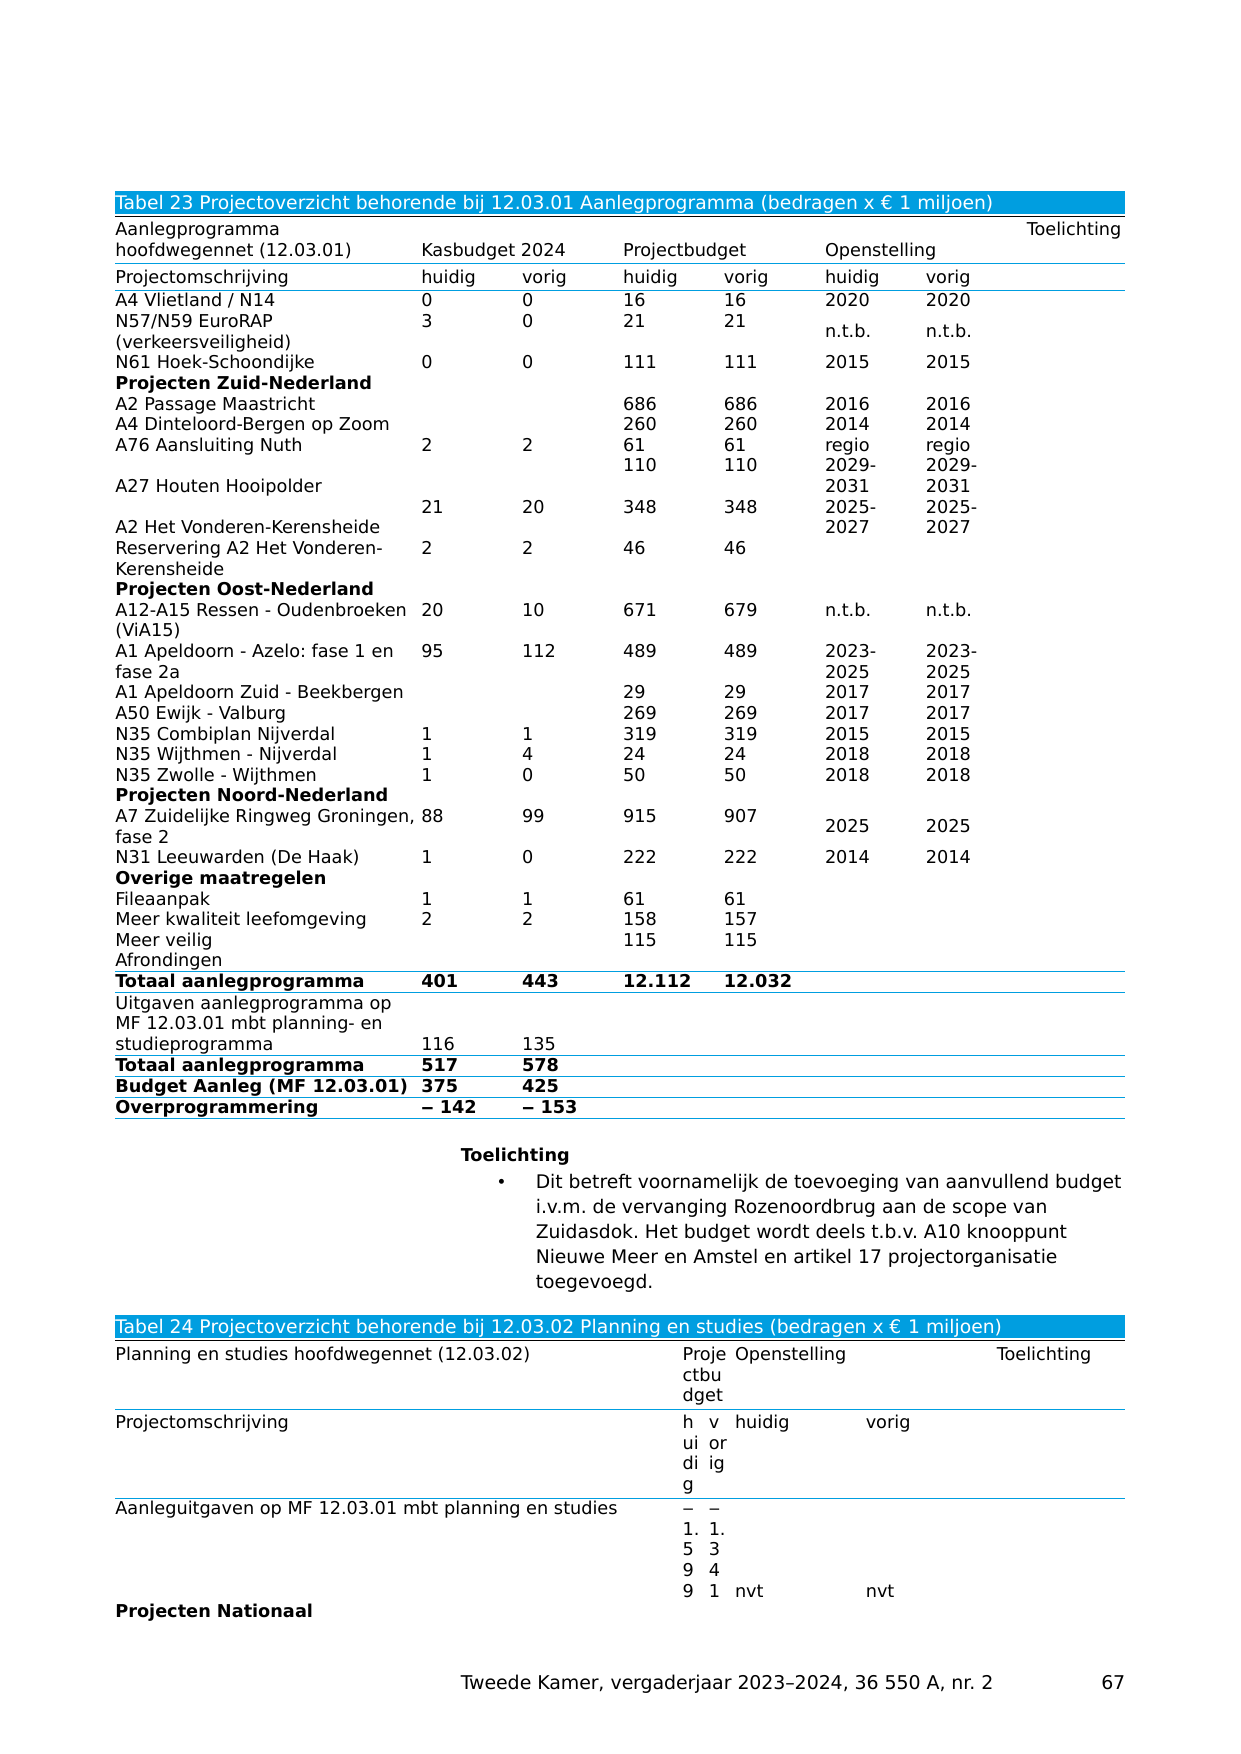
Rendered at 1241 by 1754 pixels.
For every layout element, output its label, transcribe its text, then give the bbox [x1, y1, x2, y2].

table_cell [994, 1410, 1125, 1497]
table_cell 2015 [923, 724, 1024, 744]
table_cell 29 [721, 682, 822, 703]
table_cell Openstelling [732, 1341, 994, 1409]
table_cell [519, 414, 620, 435]
table_cell N31 Leeuwarden (De Haak) [115, 847, 418, 868]
table_cell [923, 785, 1024, 806]
table_cell Projecten Oost-Nederland [115, 579, 418, 600]
table_cell 489 [721, 641, 822, 682]
table_cell vorig [863, 1410, 994, 1497]
table_cell 679 [721, 600, 822, 641]
table_cell 2029-2031 [822, 455, 923, 497]
table_cell 319 [721, 724, 822, 744]
table_cell [418, 682, 519, 703]
table_cell 260 [620, 414, 721, 435]
table_cell 269 [721, 703, 822, 723]
table_cell [1024, 352, 1125, 373]
table_cell ‒ 153 [519, 1098, 620, 1118]
table_cell 443 [519, 972, 620, 992]
table_cell A4 Dinteloord-Bergen op Zoom [115, 414, 418, 435]
table_cell vorig [721, 264, 822, 290]
table_cell Projecten Nationaal [115, 1601, 679, 1622]
table_cell 2014 [923, 847, 1024, 868]
table_cell [1024, 930, 1125, 950]
table_cell [620, 868, 721, 888]
table_cell 2016 [822, 394, 923, 414]
table_cell [822, 909, 923, 930]
table_cell 2017 [822, 682, 923, 703]
table_cell [418, 455, 519, 497]
table_cell 110 [721, 455, 822, 497]
table_cell [994, 1499, 1125, 1601]
table_cell Overige maatregelen [115, 868, 418, 888]
table_cell n.t.b. [923, 600, 1024, 641]
table_cell Totaal aanlegprogramma [115, 1056, 418, 1076]
table_cell 2015 [822, 724, 923, 744]
table_cell [519, 579, 620, 600]
table_cell 29 [620, 682, 721, 703]
table_cell [822, 785, 923, 806]
table_cell N57/N59 EuroRAP (verkeersveiligheid) [115, 311, 418, 352]
table_cell [923, 930, 1024, 950]
table_cell [923, 1077, 1024, 1097]
table_cell [418, 703, 519, 723]
table_cell 95 [418, 641, 519, 682]
table_cell Meer kwaliteit leefomgeving [115, 909, 418, 930]
table_cell 2 [519, 909, 620, 930]
table_cell [923, 972, 1024, 992]
table_cell [721, 579, 822, 600]
table_cell 12.032 [721, 972, 822, 992]
table_cell 2017 [923, 682, 1024, 703]
table_cell [1024, 291, 1125, 311]
table_cell 0 [519, 765, 620, 785]
table_cell [620, 1098, 721, 1118]
table_cell [923, 950, 1024, 971]
table_cell n.t.b. [822, 311, 923, 352]
table_cell 686 [721, 394, 822, 414]
table_cell N35 Zwolle - Wijthmen [115, 765, 418, 785]
table_cell [721, 373, 822, 393]
table_cell [620, 950, 721, 971]
table_cell 915 [620, 806, 721, 847]
table_cell Projecten Noord-Nederland [115, 785, 418, 806]
table_cell Budget Aanleg (MF 12.03.01) [115, 1077, 418, 1097]
table_cell Aanlegprogramma hoofdwegennet (12.03.01) [115, 217, 418, 263]
table_cell [923, 1098, 1024, 1118]
table_cell [1024, 889, 1125, 909]
table_cell 2015 [822, 352, 923, 373]
table_cell [863, 1601, 994, 1622]
table_cell 2 [418, 538, 519, 579]
table_cell ‒ 1.599 [680, 1499, 706, 1601]
table_cell [1024, 1077, 1125, 1097]
table_cell Openstelling [822, 217, 1024, 263]
table_cell 2014 [923, 414, 1024, 435]
table_cell 50 [620, 765, 721, 785]
list Dit betreft voornamelijk de toevoeging van aanvullend budget i.v.m. de vervanging Rozenoordbrug aan de scope van Zuidasdok. Het budget wordt deels t.b.v. A10 knooppunt Nieuwe Meer en Amstel en artikel 17 projectorganisatie toegevoegd. [498, 1168, 1125, 1293]
table_cell 20 [418, 600, 519, 641]
table_cell [1024, 847, 1125, 868]
table_cell 222 [620, 847, 721, 868]
table_cell [822, 1098, 923, 1118]
table_cell [620, 579, 721, 600]
table_cell 2020 [923, 291, 1024, 311]
table_cell [1024, 724, 1125, 744]
table_cell 157 [721, 909, 822, 930]
table_cell Toelichting [994, 1341, 1125, 1409]
table_cell 46 [721, 538, 822, 579]
table_cell [822, 373, 923, 393]
table_cell [1024, 703, 1125, 723]
table_cell 21 [721, 311, 822, 352]
table_cell 112 [519, 641, 620, 682]
table_cell Totaal aanlegprogramma [115, 972, 418, 992]
table_cell [519, 785, 620, 806]
table_cell [519, 868, 620, 888]
table_cell [923, 579, 1024, 600]
table_cell [1024, 972, 1125, 992]
table_cell [1024, 641, 1125, 682]
table_cell [923, 373, 1024, 393]
table_cell [418, 785, 519, 806]
table_cell regio [923, 435, 1024, 455]
table_cell 425 [519, 1077, 620, 1097]
table_cell Overprogrammering [115, 1098, 418, 1118]
table_cell [1024, 373, 1125, 393]
table_cell A2 Het Vonderen-Kerensheide [115, 497, 418, 538]
table_cell [1024, 497, 1125, 538]
table_cell 1 [418, 744, 519, 765]
table_cell 50 [721, 765, 822, 785]
table_cell [620, 373, 721, 393]
table_cell [1024, 579, 1125, 600]
table_cell [822, 972, 923, 992]
table_cell [1024, 1098, 1125, 1118]
table_cell 61 [721, 435, 822, 455]
table_cell Planning en studies hoofdwegennet (12.03.02) [115, 1341, 679, 1409]
table_cell [721, 993, 822, 1054]
table_cell 375 [418, 1077, 519, 1097]
table_cell [822, 1077, 923, 1097]
table_cell 348 [721, 497, 822, 538]
table_cell 61 [721, 889, 822, 909]
table_cell [1024, 744, 1125, 765]
table_cell 111 [620, 352, 721, 373]
table_cell A1 Apeldoorn Zuid - Beekbergen [115, 682, 418, 703]
table_cell [418, 414, 519, 435]
table_cell 2018 [822, 744, 923, 765]
table_cell 2025 [923, 806, 1024, 847]
table_cell [923, 868, 1024, 888]
table_cell [923, 993, 1024, 1054]
table_cell [822, 889, 923, 909]
table_cell 1 [519, 724, 620, 744]
table_cell [721, 1077, 822, 1097]
table_cell Projectomschrijving [115, 1410, 679, 1497]
table_cell [1024, 682, 1125, 703]
table_cell Projecten Zuid-Nederland [115, 373, 418, 393]
table_cell [418, 930, 519, 950]
table_cell 2025-2027 [822, 497, 923, 538]
table_cell n.t.b. [923, 311, 1024, 352]
table_cell 88 [418, 806, 519, 847]
table_cell 2 [519, 435, 620, 455]
table_cell 1 [519, 889, 620, 909]
table_cell 10 [519, 600, 620, 641]
table_cell [721, 868, 822, 888]
table_cell vorig [519, 264, 620, 290]
table_cell [822, 1056, 923, 1076]
table_cell 2029-2031 [923, 455, 1024, 497]
table_cell 4 [519, 744, 620, 765]
table_cell [1024, 868, 1125, 888]
table_cell 2018 [923, 744, 1024, 765]
table_cell 2020 [822, 291, 923, 311]
table_cell 2014 [822, 847, 923, 868]
table_cell [923, 909, 1024, 930]
table_cell 12.112 [620, 972, 721, 992]
table_cell Afrondingen [115, 950, 418, 971]
table_cell n.t.b. [822, 600, 923, 641]
table_cell 2018 [822, 765, 923, 785]
table_cell [1024, 909, 1125, 930]
table_cell huidig [418, 264, 519, 290]
table_cell [418, 579, 519, 600]
table_cell [1024, 950, 1125, 971]
table_cell 2 [418, 435, 519, 455]
table_cell 16 [620, 291, 721, 311]
table_cell 21 [620, 311, 721, 352]
table_cell Toelichting [1024, 217, 1125, 263]
table_cell 21 [418, 497, 519, 538]
table_cell [519, 455, 620, 497]
table_cell 116 [418, 993, 519, 1054]
table_cell 24 [620, 744, 721, 765]
table_cell 2 [519, 538, 620, 579]
table_cell 16 [721, 291, 822, 311]
table_cell regio [822, 435, 923, 455]
table_cell [680, 1601, 706, 1622]
table_cell A2 Passage Maastricht [115, 394, 418, 414]
table_cell 2016 [923, 394, 1024, 414]
table_cell [822, 993, 923, 1054]
table_cell huidig [620, 264, 721, 290]
table_cell A12-A15 Ressen - Oudenbroeken (ViA15) [115, 600, 418, 641]
table_cell A50 Ewijk - Valburg [115, 703, 418, 723]
table_cell [732, 1601, 863, 1622]
table_cell 2025 [822, 806, 923, 847]
table_cell [1024, 806, 1125, 847]
table_cell 20 [519, 497, 620, 538]
table_cell 0 [418, 352, 519, 373]
table_cell huidig [822, 264, 923, 290]
table_cell 1 [418, 889, 519, 909]
table_cell [923, 889, 1024, 909]
table_cell Fileaanpak [115, 889, 418, 909]
table_cell [923, 1056, 1024, 1076]
table_cell [822, 950, 923, 971]
table_cell 1 [418, 847, 519, 868]
table_cell 24 [721, 744, 822, 765]
table_cell 158 [620, 909, 721, 930]
table_cell [418, 950, 519, 971]
table_cell 1 [418, 765, 519, 785]
table_cell [706, 1601, 732, 1622]
table_cell [519, 373, 620, 393]
table_cell 907 [721, 806, 822, 847]
table_cell Uitgaven aanlegprogramma op MF 12.03.01 mbt planning- en studieprogramma [115, 993, 418, 1054]
table_cell 2 [418, 909, 519, 930]
table_cell 2023-2025 [822, 641, 923, 682]
table_cell 671 [620, 600, 721, 641]
table_cell [1024, 1056, 1125, 1076]
table_cell [418, 373, 519, 393]
table_cell ‒ 1.341 [706, 1499, 732, 1601]
table_cell Projectbudget [620, 217, 822, 263]
table_cell [721, 950, 822, 971]
table_cell A1 Apeldoorn - Azelo: fase 1 en fase 2a [115, 641, 418, 682]
table_cell 0 [418, 291, 519, 311]
table_cell [994, 1601, 1125, 1622]
table_cell [1024, 264, 1125, 290]
table_cell vorig [706, 1410, 732, 1497]
table_cell Projectbudget [680, 1341, 732, 1409]
table_cell [1024, 394, 1125, 414]
table_cell 2025-2027 [923, 497, 1024, 538]
table_cell 578 [519, 1056, 620, 1076]
table_cell 2023-2025 [923, 641, 1024, 682]
table_cell 2017 [822, 703, 923, 723]
table_cell nvt [863, 1499, 994, 1601]
table_cell [519, 950, 620, 971]
table_cell huidig [680, 1410, 706, 1497]
table_cell [1024, 600, 1125, 641]
table_cell [1024, 538, 1125, 579]
table_cell 110 [620, 455, 721, 497]
table_cell 348 [620, 497, 721, 538]
table_cell [418, 394, 519, 414]
table_cell 401 [418, 972, 519, 992]
table_cell [1024, 414, 1125, 435]
table_cell 61 [620, 889, 721, 909]
table_cell 1 [418, 724, 519, 744]
table_cell Projectomschrijving [115, 264, 418, 290]
table_cell [620, 785, 721, 806]
table_cell N61 Hoek-Schoondijke [115, 352, 418, 373]
table_cell 489 [620, 641, 721, 682]
table_cell 2015 [923, 352, 1024, 373]
table_cell 115 [620, 930, 721, 950]
table_cell [923, 538, 1024, 579]
table_cell [1024, 311, 1125, 352]
table_cell 135 [519, 993, 620, 1054]
table_cell [822, 538, 923, 579]
table_cell 3 [418, 311, 519, 352]
table_cell 2017 [923, 703, 1024, 723]
table_cell vorig [923, 264, 1024, 290]
table_cell [1024, 765, 1125, 785]
table_cell 2014 [822, 414, 923, 435]
table_cell 0 [519, 847, 620, 868]
table_cell [721, 785, 822, 806]
table_cell Aanleguitgaven op MF 12.03.01 mbt planning en studies [115, 1499, 679, 1601]
table_cell [1024, 435, 1125, 455]
table_cell [620, 993, 721, 1054]
table_cell Reservering A2 Het Vonderen-Kerensheide [115, 538, 418, 579]
table_cell 2018 [923, 765, 1024, 785]
table_cell 46 [620, 538, 721, 579]
table_cell 61 [620, 435, 721, 455]
table_cell 260 [721, 414, 822, 435]
table_cell 111 [721, 352, 822, 373]
table_cell [822, 868, 923, 888]
table_cell nvt [732, 1499, 863, 1601]
table_cell [519, 682, 620, 703]
table_cell [721, 1098, 822, 1118]
table_cell [519, 930, 620, 950]
table_cell 0 [519, 352, 620, 373]
table_cell N35 Combiplan Nijverdal [115, 724, 418, 744]
table_cell 686 [620, 394, 721, 414]
table_cell A7 Zuidelijke Ringweg Groningen, fase 2 [115, 806, 418, 847]
table_cell [822, 579, 923, 600]
table_cell [822, 930, 923, 950]
table_cell [1024, 785, 1125, 806]
table_cell A76 Aansluiting Nuth [115, 435, 418, 455]
table_cell [1024, 455, 1125, 497]
table_cell 0 [519, 291, 620, 311]
table_cell N35 Wijthmen - Nijverdal [115, 744, 418, 765]
table_cell huidig [732, 1410, 863, 1497]
table_cell 517 [418, 1056, 519, 1076]
table_cell [519, 703, 620, 723]
table_cell [1024, 993, 1125, 1054]
table_cell Kasbudget 2024 [418, 217, 620, 263]
table_cell [519, 394, 620, 414]
text Toelichting [461, 1143, 1125, 1166]
table_cell 319 [620, 724, 721, 744]
table_cell 269 [620, 703, 721, 723]
table_cell A4 Vlietland / N14 [115, 291, 418, 311]
table_cell [721, 1056, 822, 1076]
table_cell Meer veilig [115, 930, 418, 950]
table_cell 0 [519, 311, 620, 352]
table_cell A27 Houten Hooipolder [115, 455, 418, 497]
table_cell 99 [519, 806, 620, 847]
table_cell ‒ 142 [418, 1098, 519, 1118]
table_cell 222 [721, 847, 822, 868]
table_cell [620, 1056, 721, 1076]
table_cell 115 [721, 930, 822, 950]
table_cell [620, 1077, 721, 1097]
table_cell [418, 868, 519, 888]
